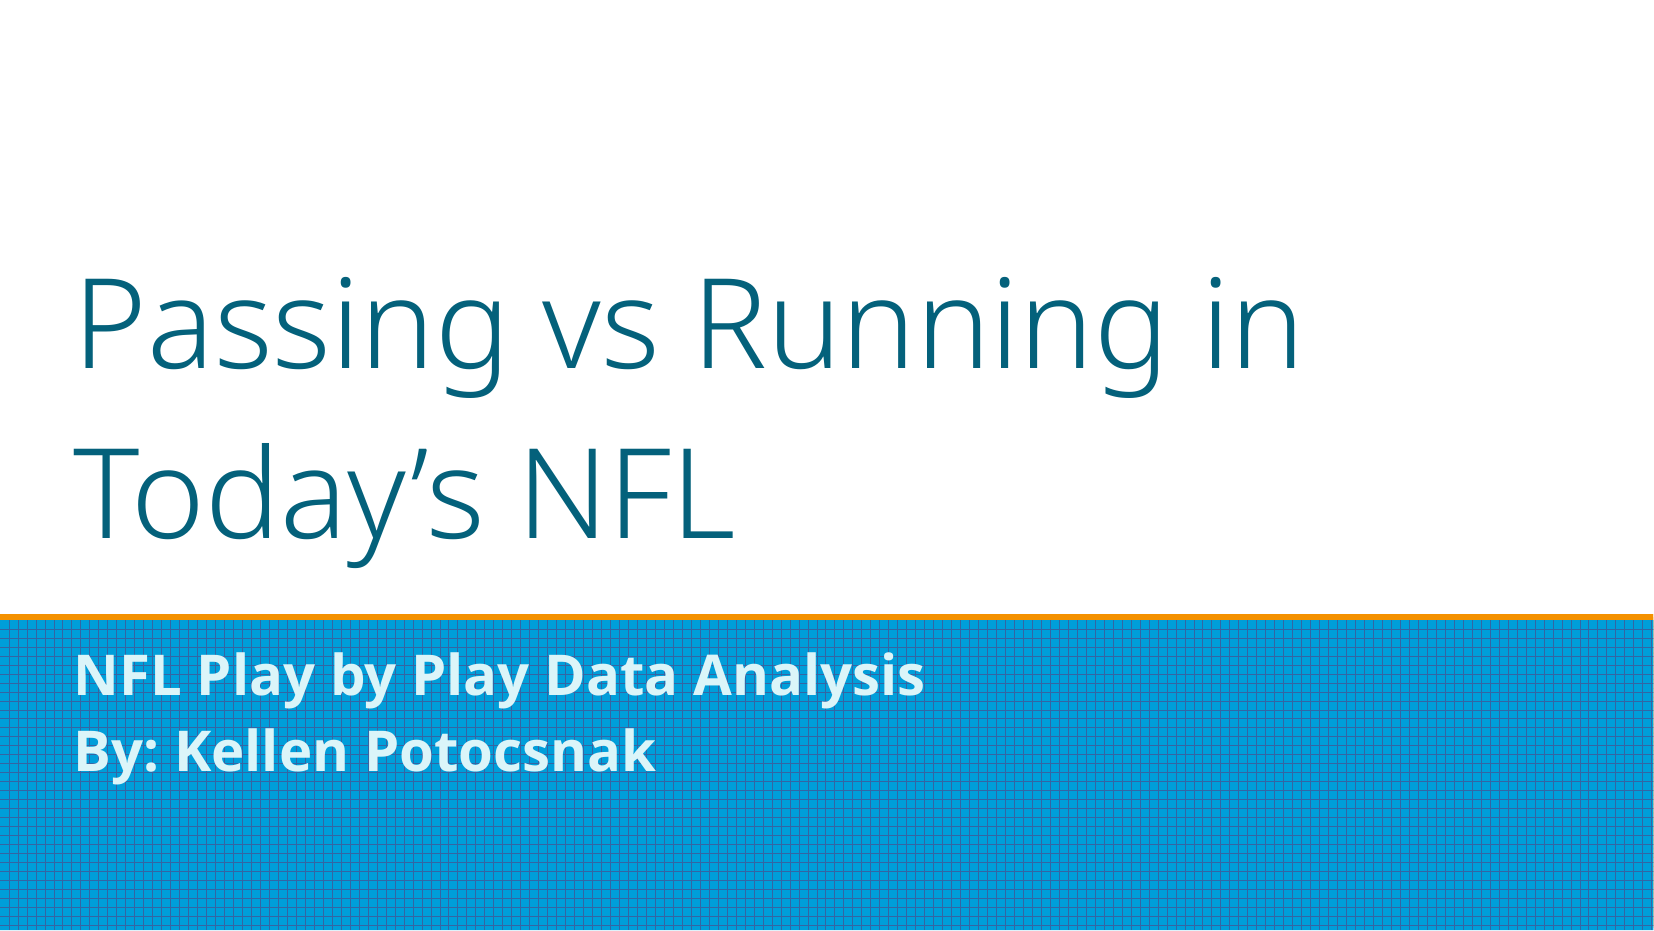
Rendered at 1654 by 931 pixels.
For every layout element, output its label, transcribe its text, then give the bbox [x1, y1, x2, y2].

subtitle NFL Play by Play Data Analysis By: Kellen Potocsnak [73, 634, 1551, 827]
title Passing vs Running in Today’s NFL [73, 44, 1551, 576]
